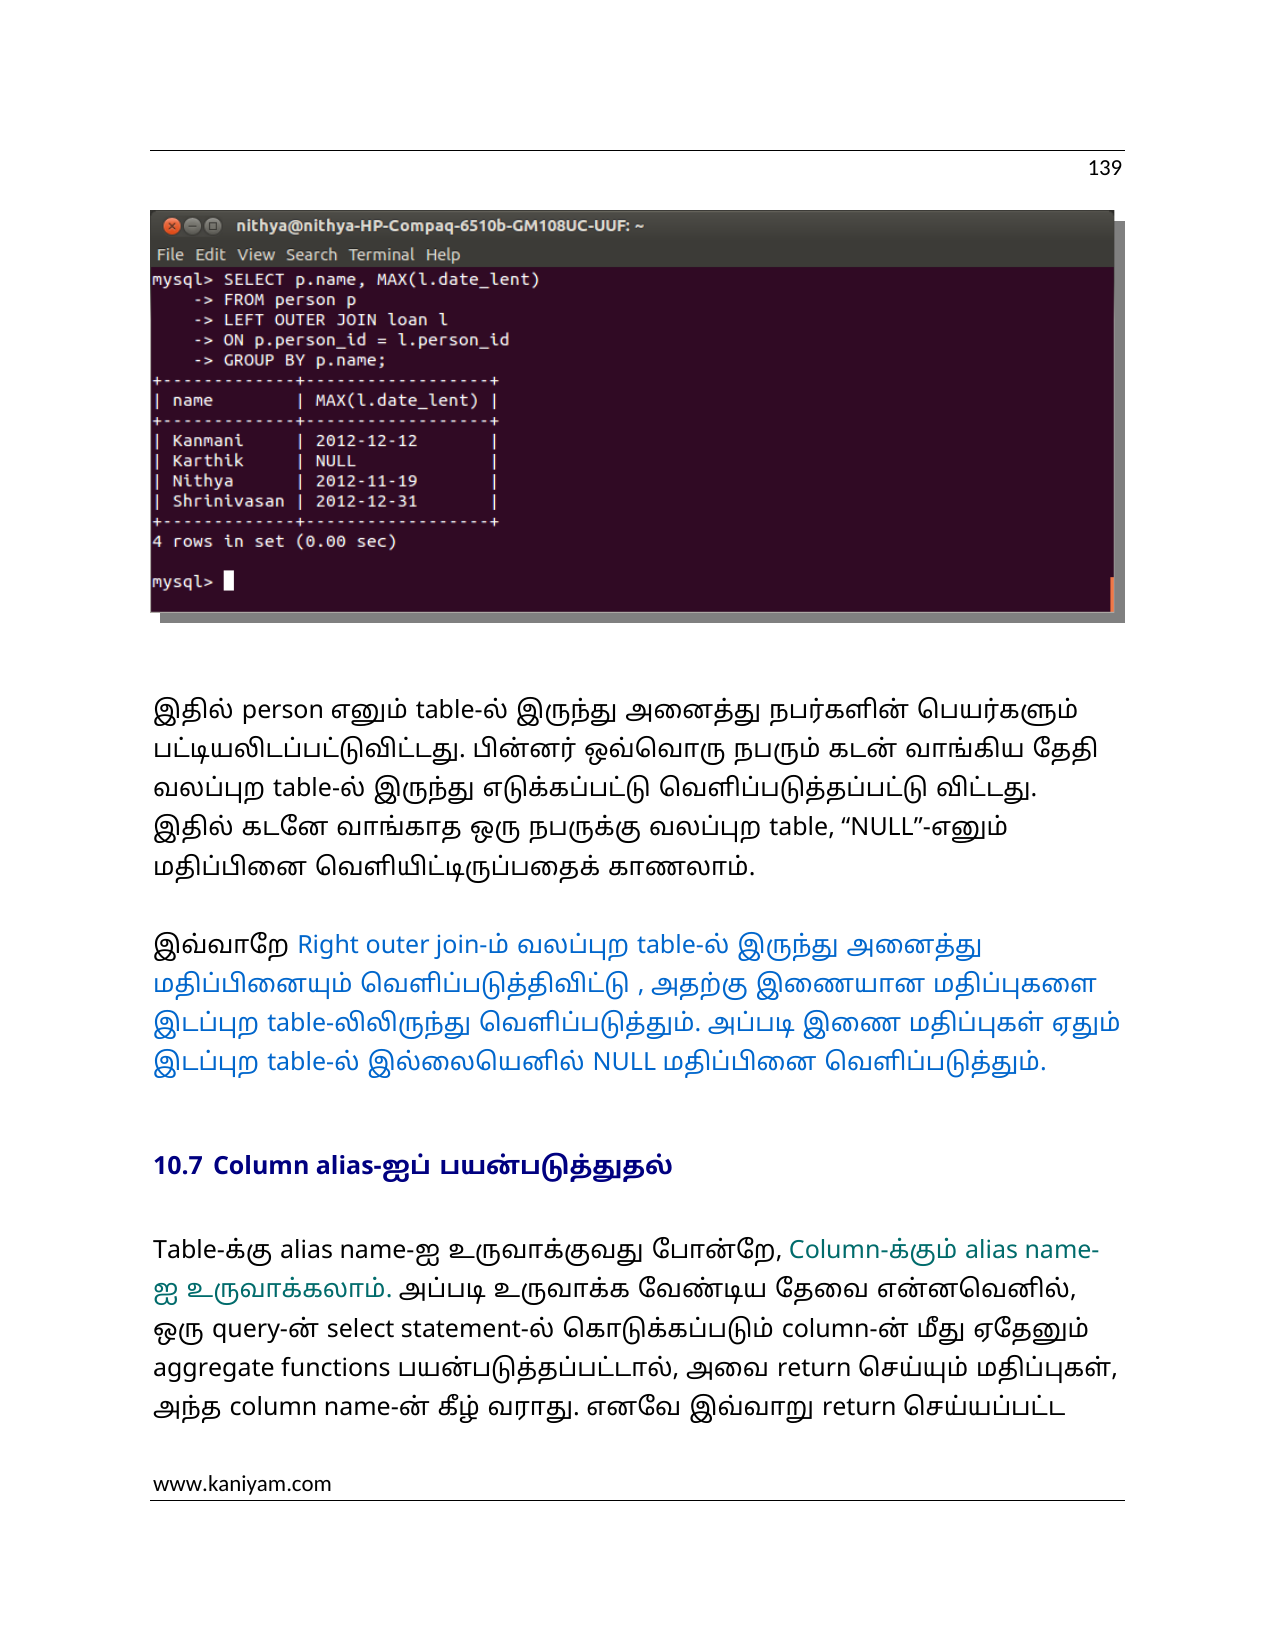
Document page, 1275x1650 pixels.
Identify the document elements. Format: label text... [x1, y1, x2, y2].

text இதில் person எனும் table-ல் இருந்து அனைத்து நபர்களின் பெயர்களும் பட்டியலிடப்பட்டுவிட்டது. பின்னர் ஒவ்வொரு நபரும் கடன் வாங்கிய தேதி வலப்புற table-ல் இருந்து எடுக்கப்பட்டு வெளிப்படுத்தப்பட்டு விட்டது. இதில் கடனே வாங்காத ஒரு நபருக்கு வலப்புற table, “NULL”-எனும் மதிப்பினை வெளியிட்டிருப்பதைக் காணலாம். இவ்வாறே Right outer join-ம் வலப்புற table-ல் இருந்து அனைத்து மதிப்பினையும் வெளிப்படுத்திவிட்டு , அதற்கு இணையான மதிப்புகளை இடப்புற table-லிலிருந்து வெளிப்படுத்தும். அப்படி இணை மதிப்புகள் ஏதும் இடப்புற table-ல் இல்லையெனில் NULL மதிப்பினை வெளிப்படுத்தும். [153, 692, 1122, 1117]
text Table-க்கு alias name-ஐ உருவாக்குவது போன்றே, Column-க்கும் alias name-ஐ உருவாக்கலாம். அப்படி உருவாக்க வேண்டிய தேவை என்னவெனில், ஒரு query-ன் select statement-ல் கொடுக்கப்படும் column-ன் மீது ஏதேனும் aggregate functions பயன்படுத்தப்பட்டால், அவை return செய்யும் மதிப்புகள், அந்த column name-ன் கீழ் வராது. எனவே இவ்வாறு return செய்யப்பட்ட [153, 1232, 1122, 1423]
subtitle Column alias-ஐப் பயன்படுத்துதல் [153, 1147, 1122, 1181]
picture [150, 210, 1115, 613]
